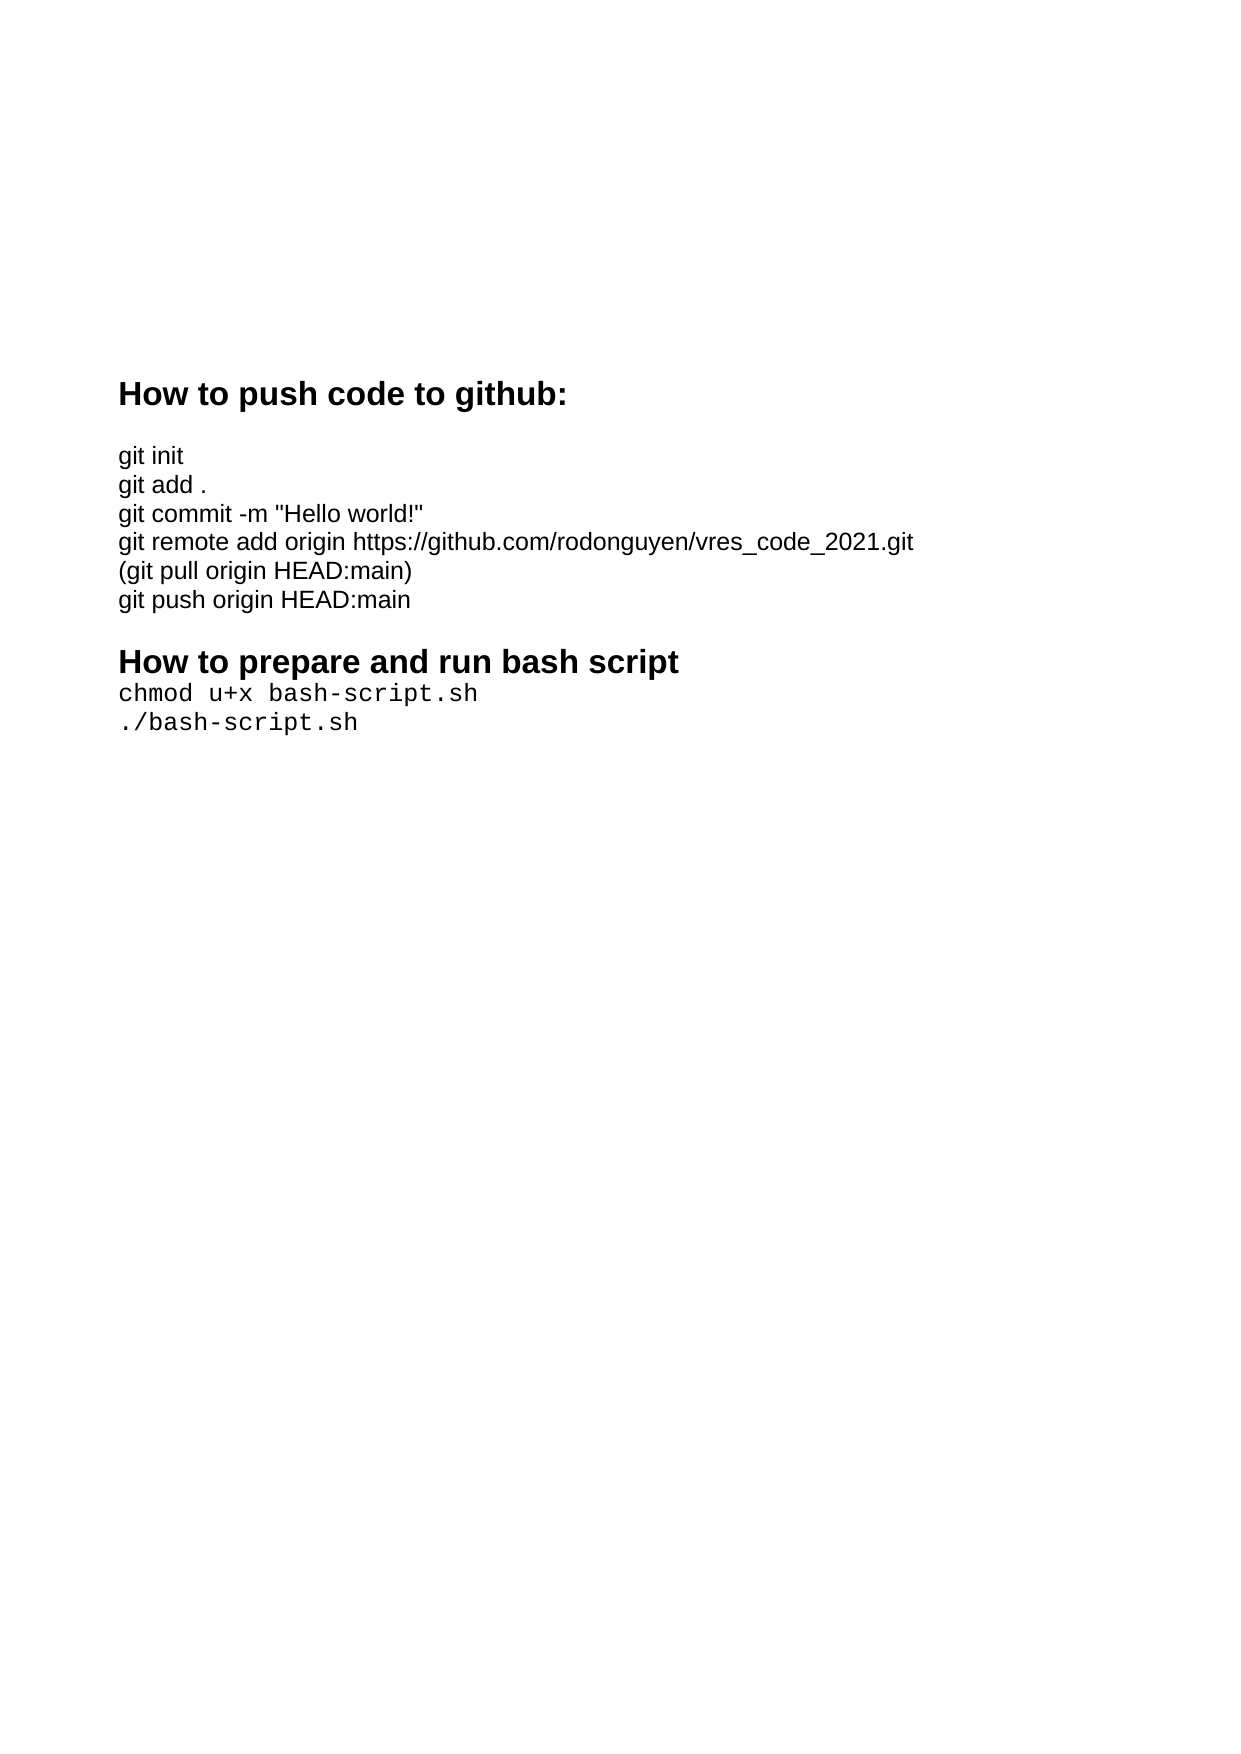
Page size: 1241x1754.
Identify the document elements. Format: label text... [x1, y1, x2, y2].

text git add . [118, 470, 1122, 498]
text How to prepare and run bash script [118, 642, 1122, 681]
text (git pull origin HEAD:main) [118, 556, 1122, 585]
text How to push code to github: [118, 374, 1122, 412]
text chmod u+x bash-script.sh [118, 681, 1122, 709]
text git commit -m "Hello world!" [118, 498, 1122, 527]
text git init [118, 441, 1122, 470]
text git remote add origin https://github.com/rodonguyen/vres_code_2021.git [118, 527, 1122, 556]
text git push origin HEAD:main [118, 585, 1122, 613]
text ./bash-script.sh [118, 709, 1122, 737]
